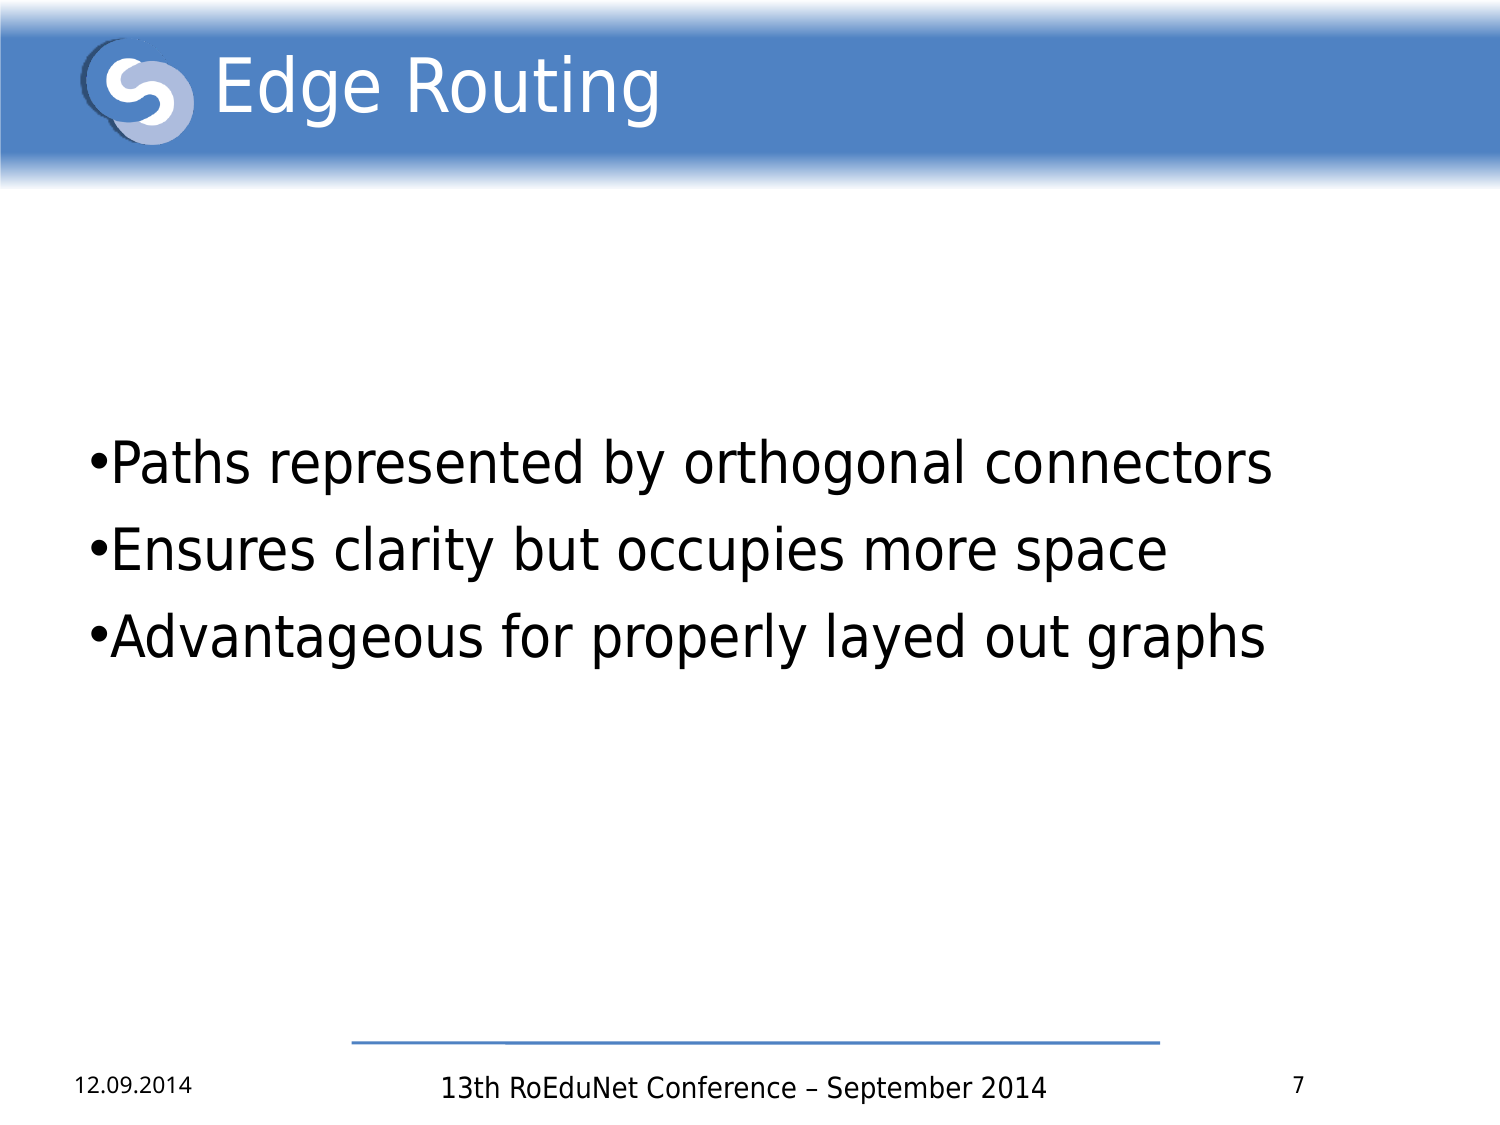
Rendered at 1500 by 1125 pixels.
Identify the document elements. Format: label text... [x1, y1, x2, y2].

text_box 12.09.2014 [59, 1062, 245, 1109]
picture [0, 0, 1500, 189]
title Edge Routing [199, 11, 1425, 155]
text_box [1277, 1061, 1426, 1108]
text_box 13th RoEduNet Conference – September 2014 [421, 1061, 1067, 1108]
list Paths represented by orthogonal connectors Ensures clarity but occupies more space Advantageous for properly layed out graphs [75, 213, 1426, 882]
